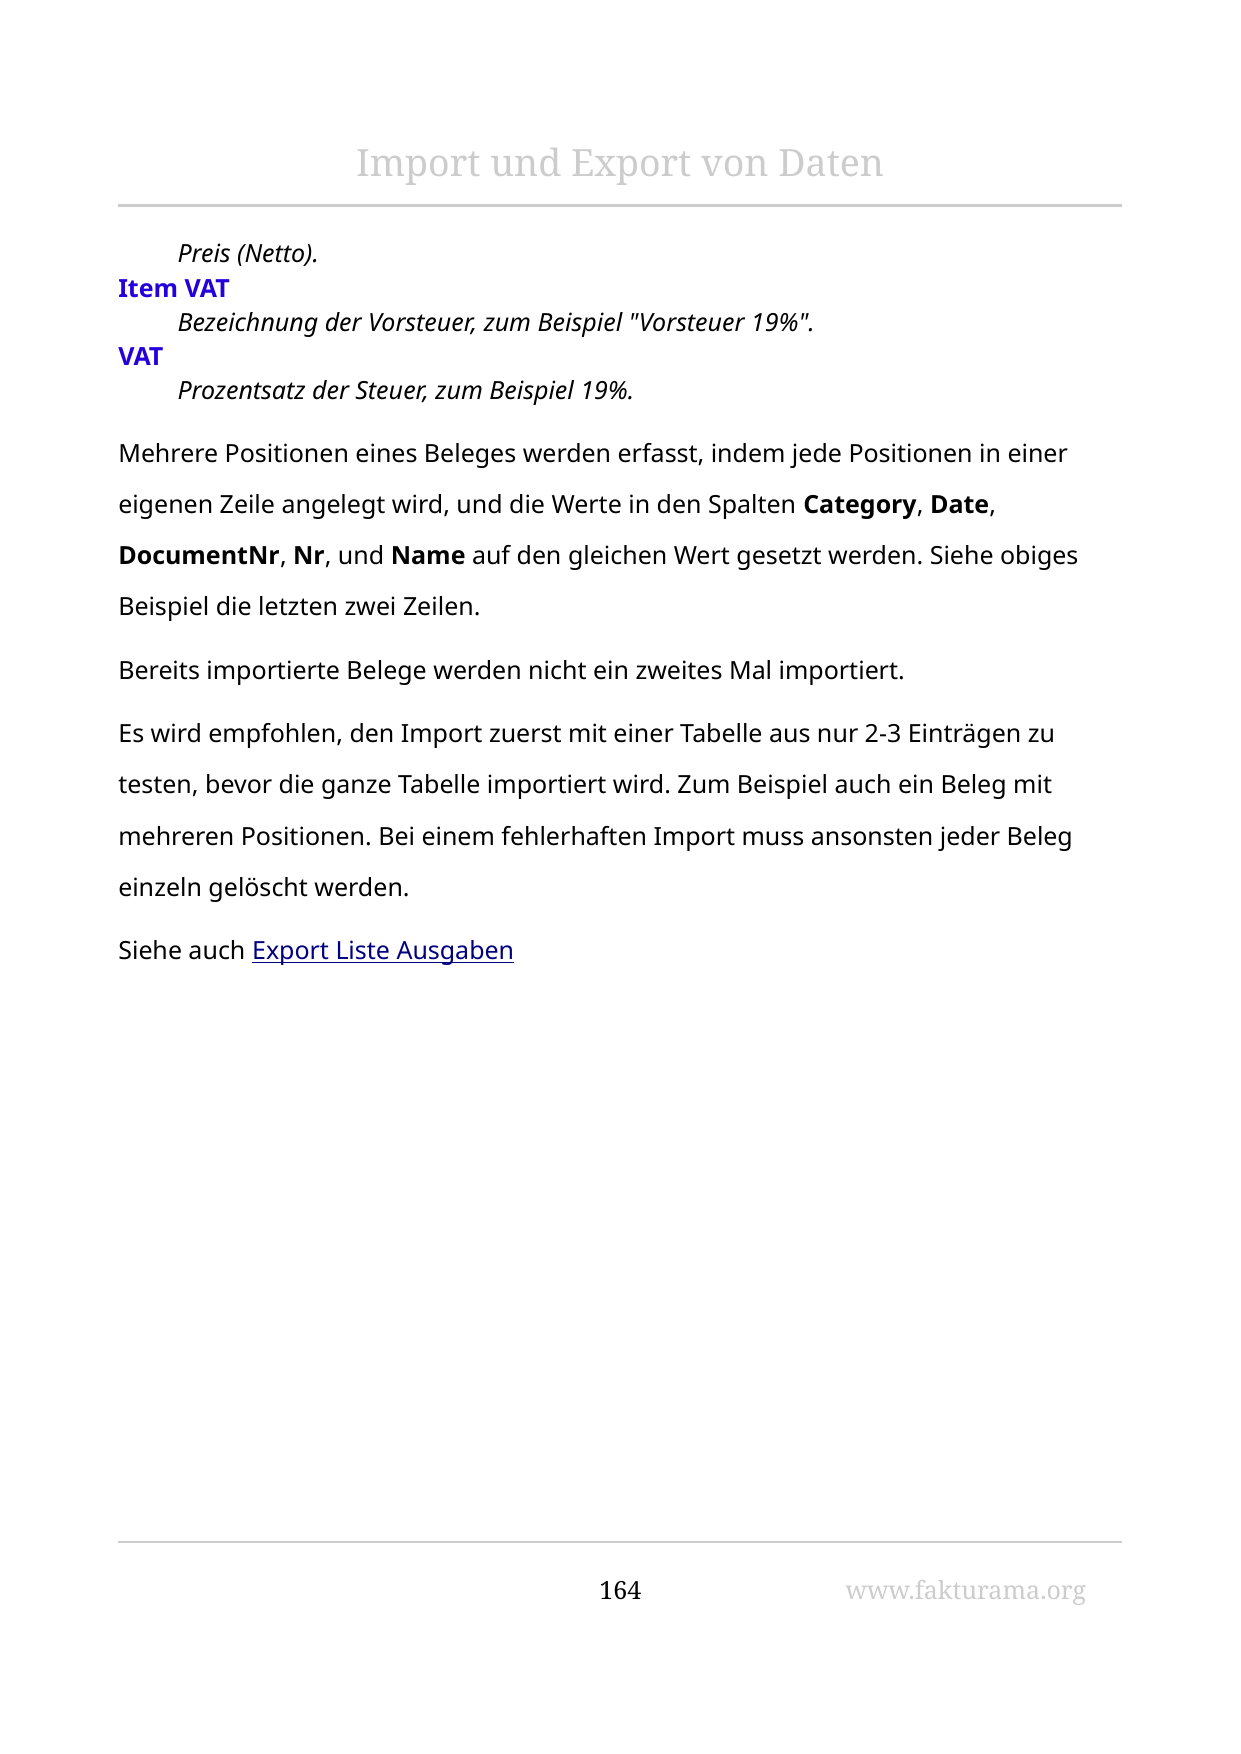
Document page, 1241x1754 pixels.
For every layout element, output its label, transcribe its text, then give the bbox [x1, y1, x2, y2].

list Bezeichnung der Vorsteuer, zum Beispiel "Vorsteuer 19%". [177, 304, 1122, 338]
text Es wird empfohlen, den Import zuerst mit einer Tabelle aus nur 2-3 Einträgen zu testen, bevor die ganze Tabelle importiert wird. Zum Beispiel auch ein Beleg mit mehreren Positionen. Bei einem fehlerhaften Import muss ansonsten jeder Beleg einzeln gelöscht werden. [118, 716, 1122, 903]
list Preis (Netto). [177, 236, 1122, 270]
list Prozentsatz der Steuer, zum Beispiel 19%. [177, 372, 1122, 406]
subtitle VAT [118, 338, 1122, 372]
text Bereits importierte Belege werden nicht ein zweites Mal importiert. [118, 653, 1122, 687]
subtitle Item VAT [118, 270, 1122, 304]
text Siehe auch Export Liste Ausgaben [118, 933, 1122, 967]
text Mehrere Positionen eines Beleges werden erfasst, indem jede Positionen in einer eigenen Zeile angelegt wird, und die Werte in den Spalten Category, Date, DocumentNr, Nr, und Name auf den gleichen Wert gesetzt werden. Siehe obiges Beispiel die letzten zwei Zeilen. [118, 436, 1122, 623]
